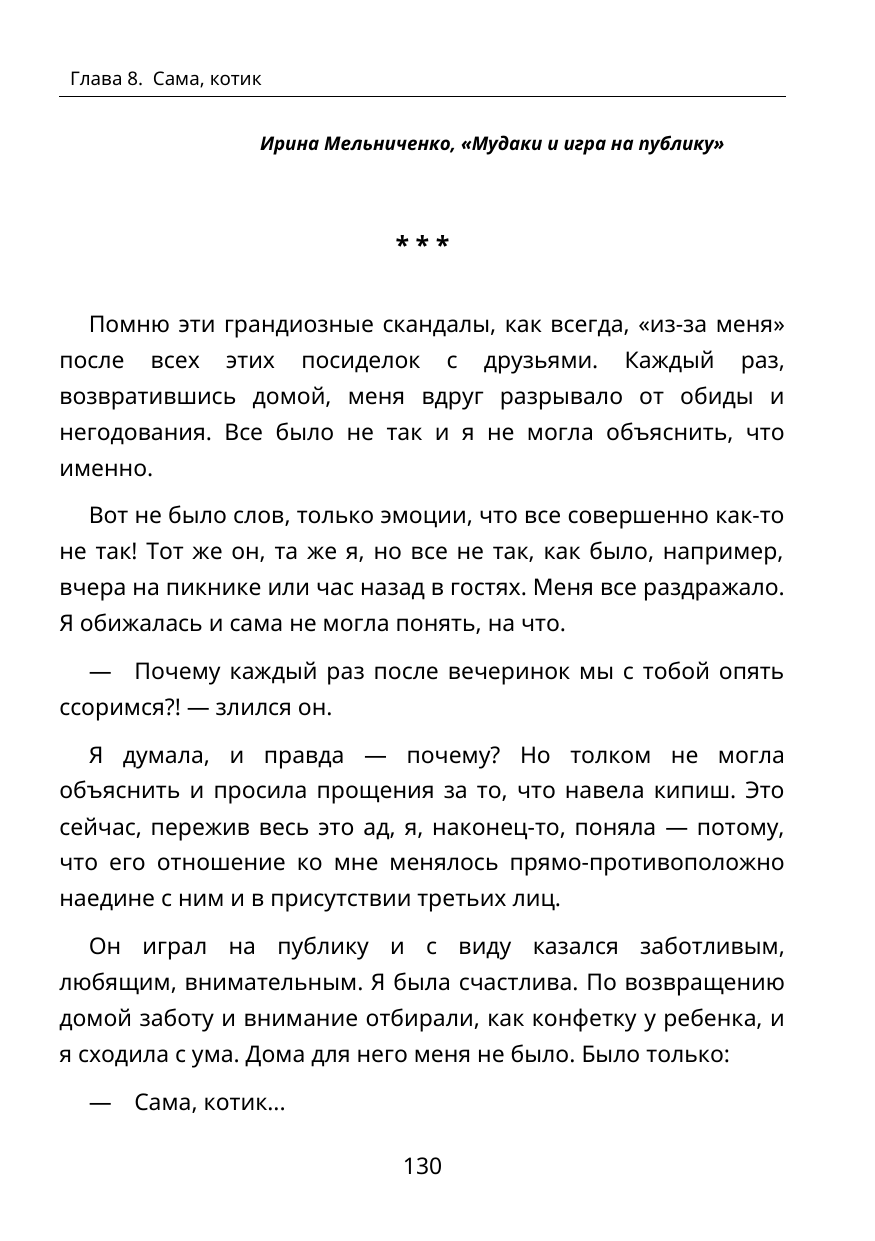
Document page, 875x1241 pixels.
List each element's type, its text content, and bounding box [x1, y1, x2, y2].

subtitle * * * [59, 227, 786, 261]
text Ирина Мельниченко, «Мудаки и игра на публику» [118, 126, 726, 156]
list Сама, котик... [59, 1086, 786, 1117]
text Помню эти грандиозные скандалы, как всегда, «из-за меня» после всех этих посиделок с друзьями. Каждый раз, возвратившись домой, меня вдруг разрывало от обиды и негодования. Все было не так и я не могла объяснить, что именно. [59, 308, 786, 483]
text Я думала, и правда — почему? Но толком не могла объяснить и просила прощения за то, что навела кипиш. Это сейчас, пережив весь это ад, я, наконец-то, поняла — потому, что его отношение ко мне менялось прямо-противоположно наедине с ним и в присутствии третьих лиц. [59, 738, 786, 913]
text Вот не было слов, только эмоции, что все совершенно как-то не так! Тот же он, та же я, но все не так, как было, например, вчера на пикнике или час назад в гостях. Меня все раздражало. Я обижалась и сама не могла понять, на что. [59, 499, 786, 638]
list Почему каждый раз после вечеринок мы с тобой опять ссоримся?! — злился он. [59, 655, 786, 722]
text Он играл на публику и с виду казался заботливым, любящим, внимательным. Я была счастлива. По возвращению домой заботу и внимание отбирали, как конфетку у ребенка, и я сходила с ума. Дома для него меня не было. Было только: [59, 930, 786, 1069]
